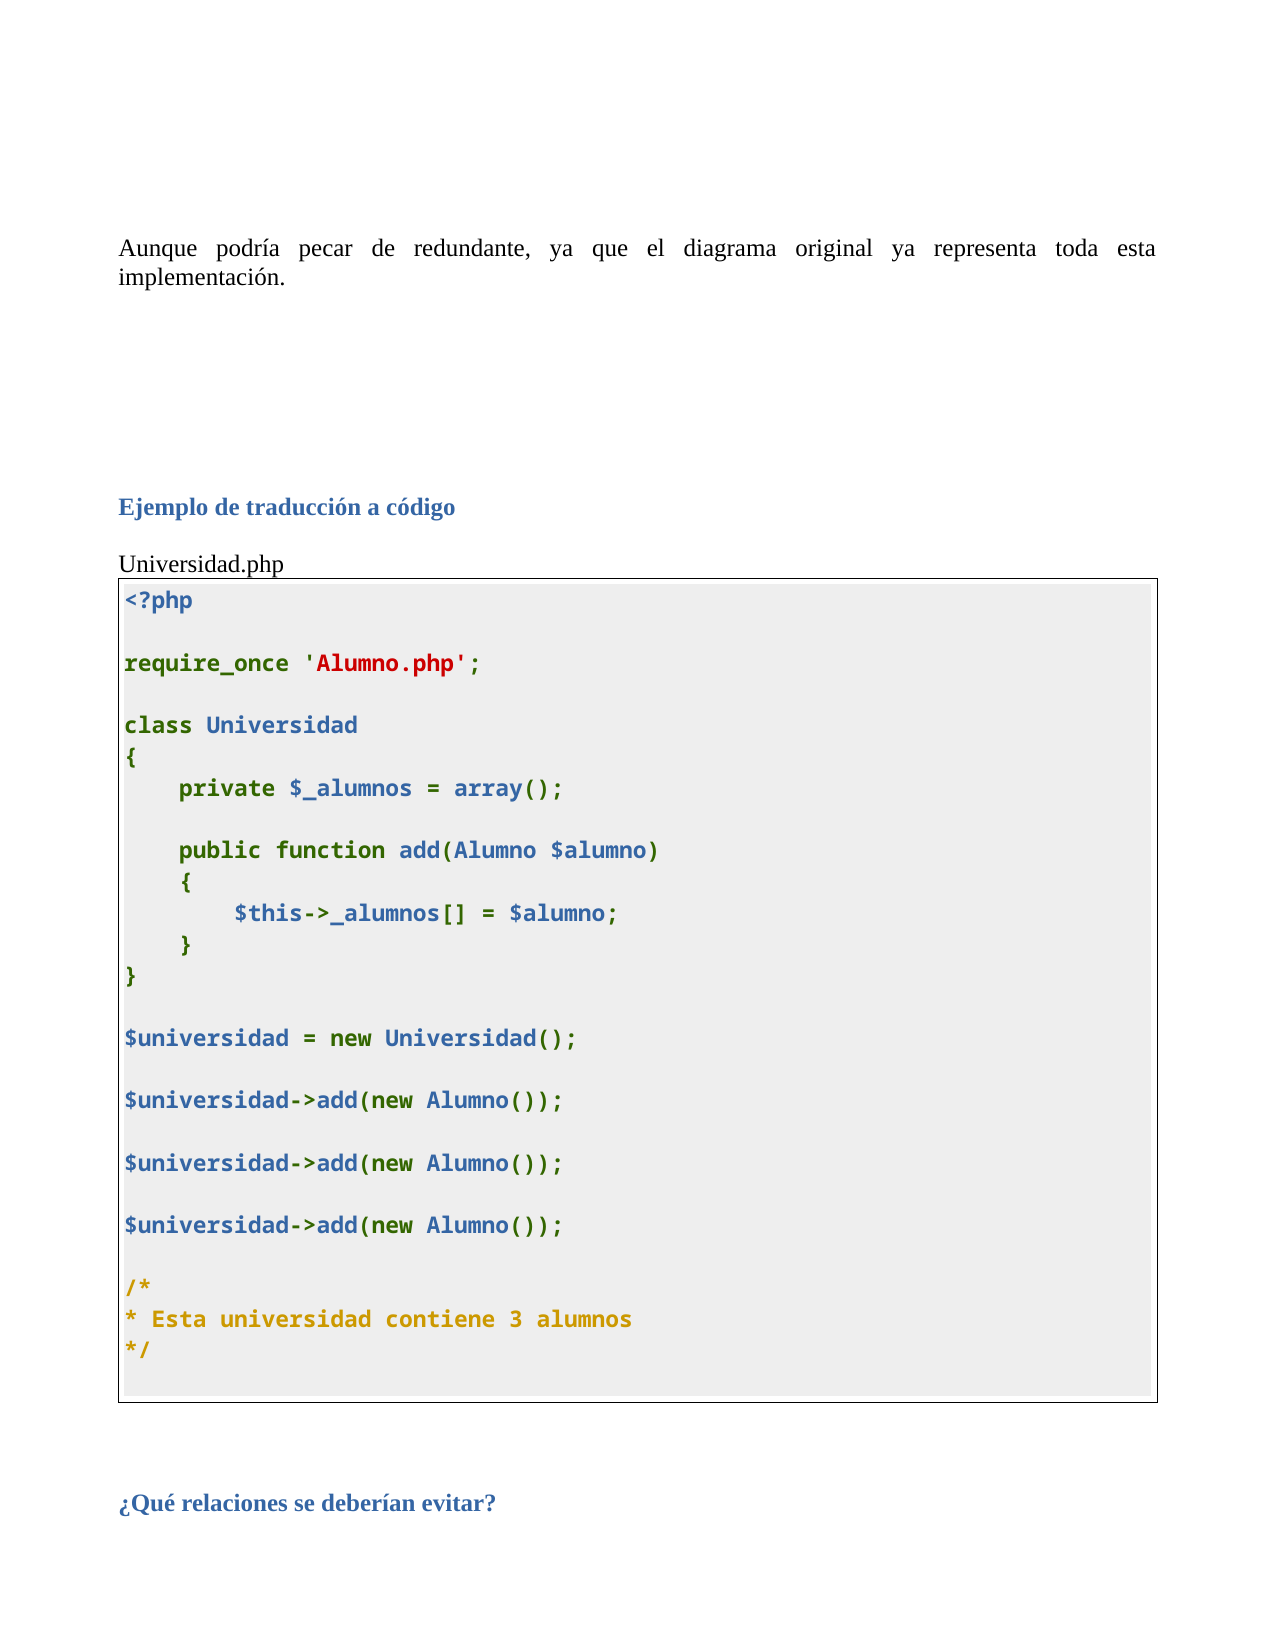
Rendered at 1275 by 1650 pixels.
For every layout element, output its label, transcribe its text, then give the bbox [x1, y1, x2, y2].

text Ejemplo de traducción a código [118, 492, 1157, 521]
text ¿Qué relaciones se deberían evitar? [118, 1488, 1157, 1517]
table_header <?php require_once 'Alumno.php'; class Universidad { private $_alumnos = array(); public function add(Alumno $alumno) { $this->_alumnos[] = $alumno; } } $universidad = new Universidad(); $universidad->add(new Alumno()); $universidad->add(new Alumno()); $universidad->add(new Alumno()); /* * Esta universidad contiene 3 alumnos */ [119, 579, 1157, 1402]
text Aunque podría pecar de redundante, ya que el diagrama original ya representa toda esta implementación. [118, 233, 1157, 291]
text Universidad.php [118, 549, 1157, 578]
